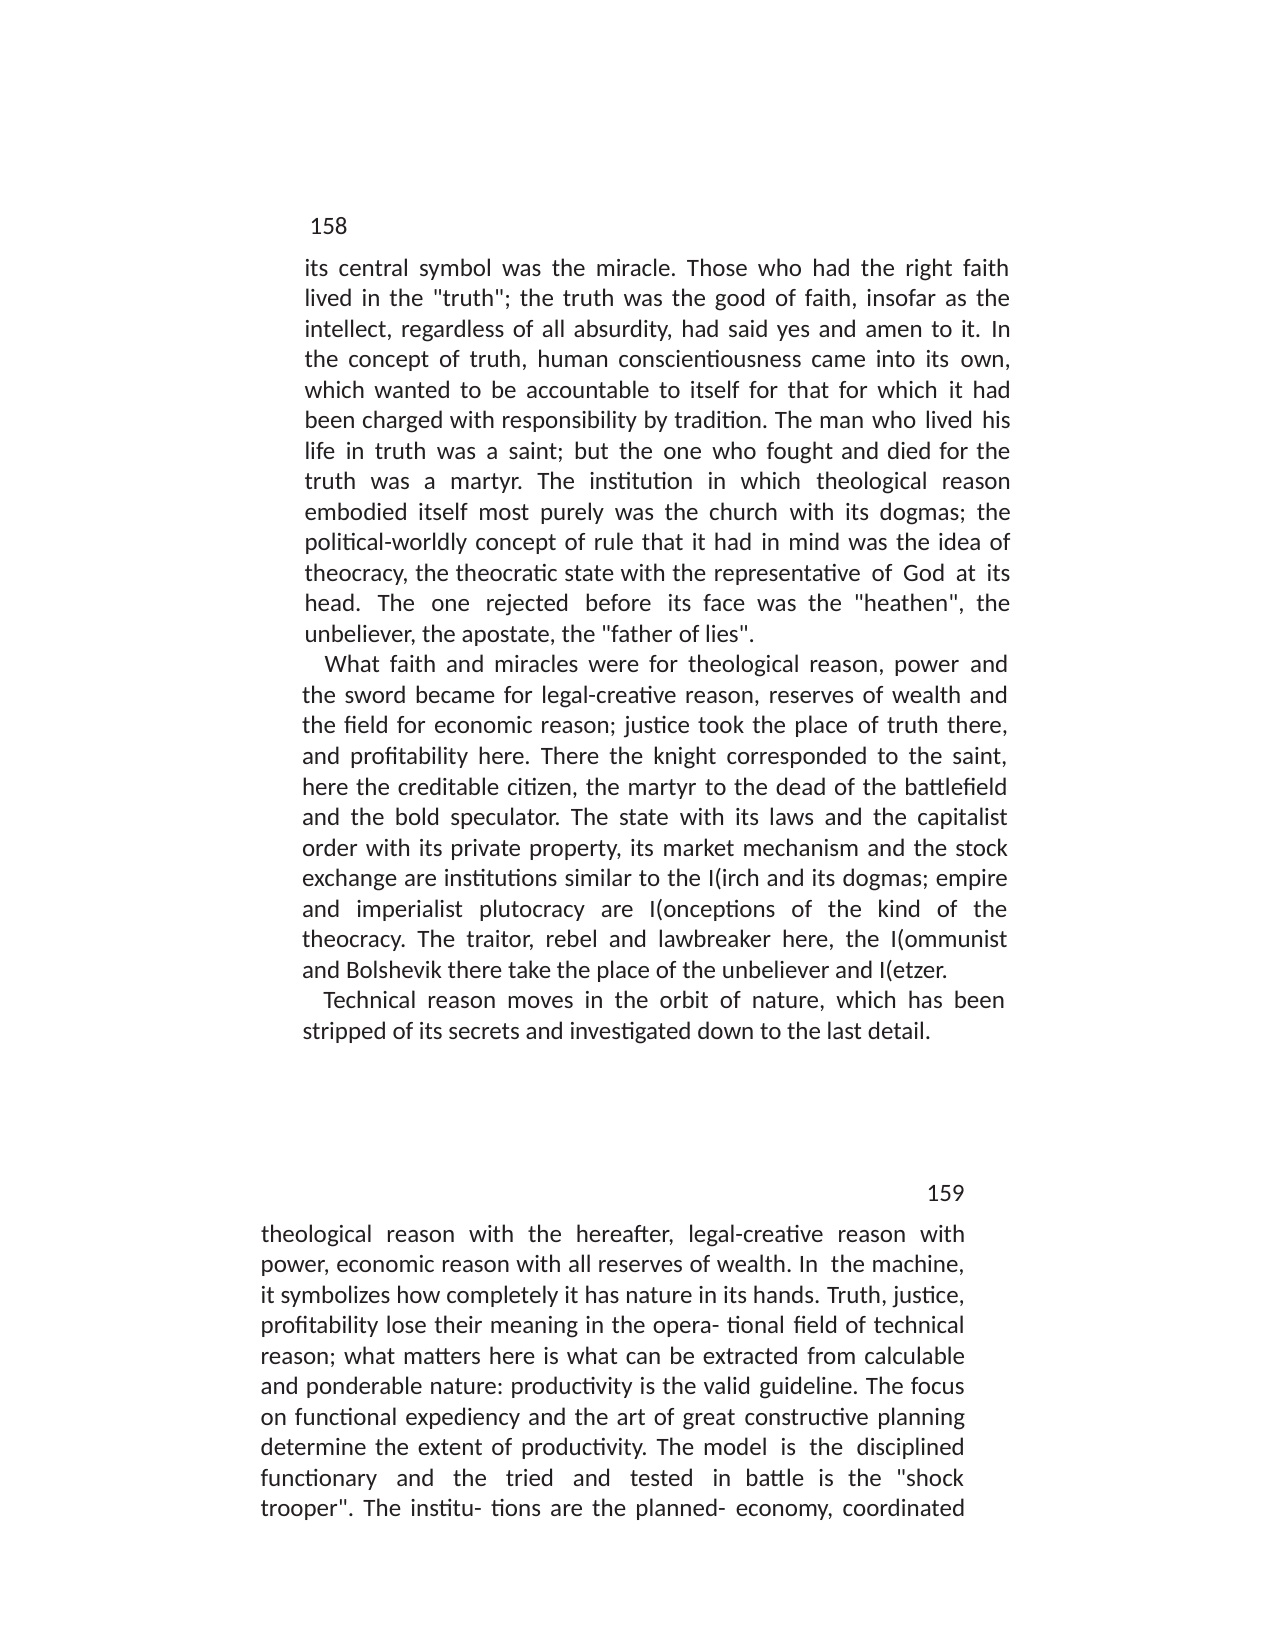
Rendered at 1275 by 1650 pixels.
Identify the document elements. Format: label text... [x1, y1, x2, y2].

text Technical reason moves in the orbit of nature, which has been stripped of its secrets and investigated down to the last detail. [302, 984, 1006, 1045]
text theological reason with the hereafter, legal-creative reason with power, economic reason with all reserves of wealth. In the machine, it symbolizes how completely it has nature in its hands. Truth, justice, profitability lose their meaning in the opera- tional field of technical reason; what matters here is what can be extracted from calculable and ponderable nature: productivity is the valid guideline. The focus on functional expediency and the art of great constructive planning determine the extent of productivity. The model is the disciplined functionary and the tried and tested in battle is the "shock trooper". The institu- tions are the planned- economy, coordinated [260, 1218, 965, 1523]
text 159 [118, 1177, 964, 1208]
text 158 [309, 210, 1157, 241]
text its central symbol was the miracle. Those who had the right faith lived in the "truth"; the truth was the good of faith, insofar as the intellect, regardless of all absurdity, had said yes and amen to it. In the concept of truth, human conscientiousness came into its own, which wanted to be accountable to itself for that for which it had been charged with responsibility by tradition. The man who lived his life in truth was a saint; but the one who fought and died for the truth was a martyr. The institution in which theological reason embodied itself most purely was the church with its dogmas; the political-worldly concept of rule that it had in mind was the idea of theocracy, the theocratic state with the representative of God at its head. The one rejected before its face was the "heathen", the unbeliever, the apostate, the "father of lies". [304, 252, 1011, 648]
text What faith and miracles were for theological reason, power and the sword became for legal-creative reason, reserves of wealth and the field for economic reason; justice took the place of truth there, and profitability here. There the knight corresponded to the saint, here the creditable citizen, the martyr to the dead of the battlefield and the bold speculator. The state with its laws and the capitalist order with its private property, its market mechanism and the stock exchange are institutions similar to the I(irch and its dogmas; empire and imperialist plutocracy are I(onceptions of the kind of the theocracy. The traitor, rebel and lawbreaker here, the I(ommunist and Bolshevik there take the place of the unbeliever and I(etzer. [302, 649, 1008, 984]
